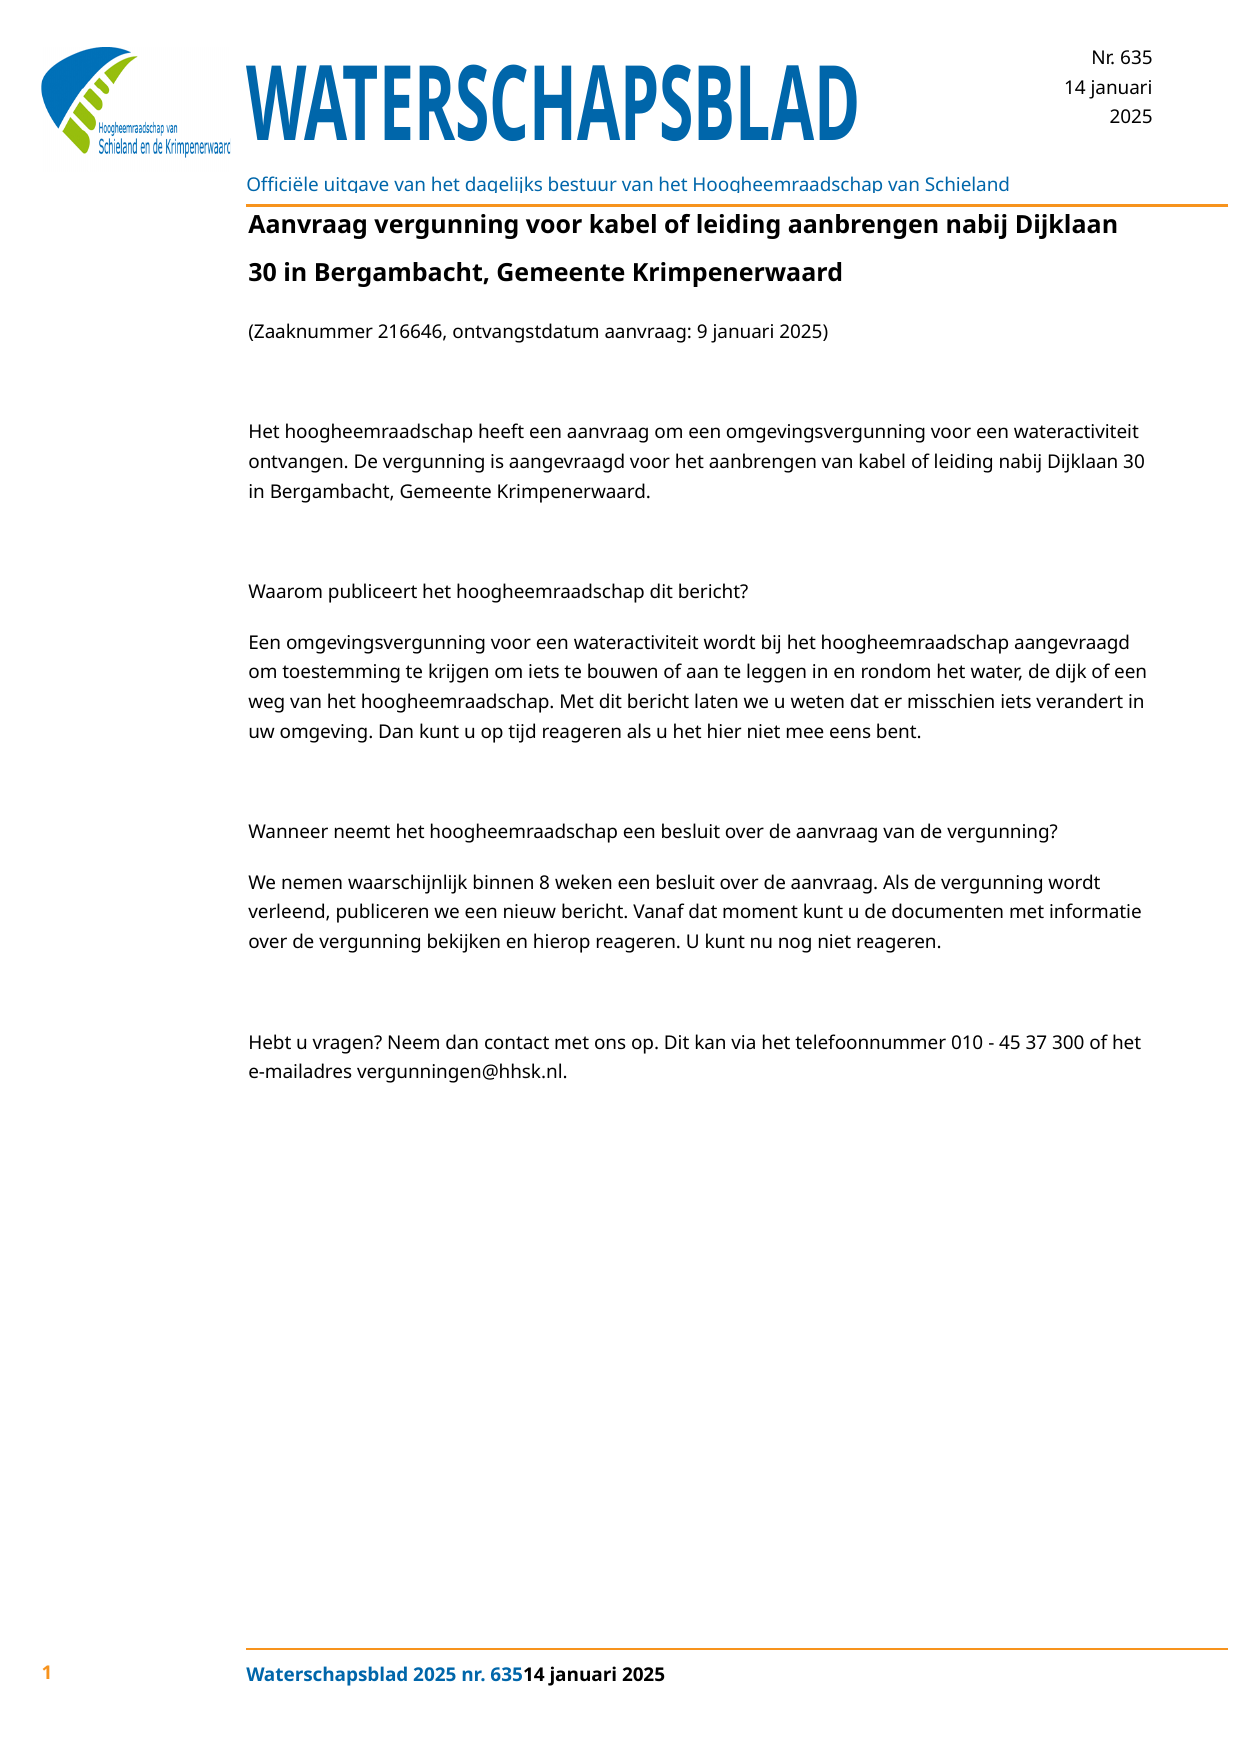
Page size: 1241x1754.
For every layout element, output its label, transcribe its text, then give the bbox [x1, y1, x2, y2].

text Aanvraag vergunning voor kabel of leiding aanbrengen nabij Dijklaan 30 in Bergambacht, Gemeente Krimpenerwaard [248, 207, 1152, 288]
picture [41, 47, 231, 172]
text (Zaaknummer 216646, ontvangstdatum aanvraag: 9 januari 2025) [248, 318, 1152, 344]
text Waarom publiceert het hoogheemraadschap dit bericht? [248, 579, 1152, 604]
text Hebt u vragen? Neem dan contact met ons op. Dit kan via het telefoonnummer 010 - 45 37 300 of het e-mailadres vergunningen@hhsk.nl. [248, 1029, 1152, 1084]
text Het hoogheemraadschap heeft een aanvraag om een omgevingsvergunning voor een wateractiviteit ontvangen. De vergunning is aangevraagd voor het aanbrengen van kabel of leiding nabij Dijklaan 30 in Bergambacht, Gemeente Krimpenerwaard. [248, 419, 1152, 504]
text We nemen waarschijnlijk binnen 8 weken een besluit over de aanvraag. Als de vergunning wordt verleend, publiceren we een nieuw bericht. Vanaf dat moment kunt u de documenten met informatie over de vergunning bekijken en hierop reageren. U kunt nu nog niet reageren. [248, 869, 1152, 954]
text Wanneer neemt het hoogheemraadschap een besluit over de aanvraag van de vergunning? [248, 819, 1152, 844]
text Een omgevingsvergunning voor een wateractiviteit wordt bij het hoogheemraadschap aangevraagd om toestemming te krijgen om iets te bouwen of aan te leggen in en rondom het water, de dijk of een weg van het hoogheemraadschap. Met dit bericht laten we u weten dat er misschien iets verandert in uw omgeving. Dan kunt u op tijd reageren als u het hier niet mee eens bent. [248, 629, 1152, 744]
